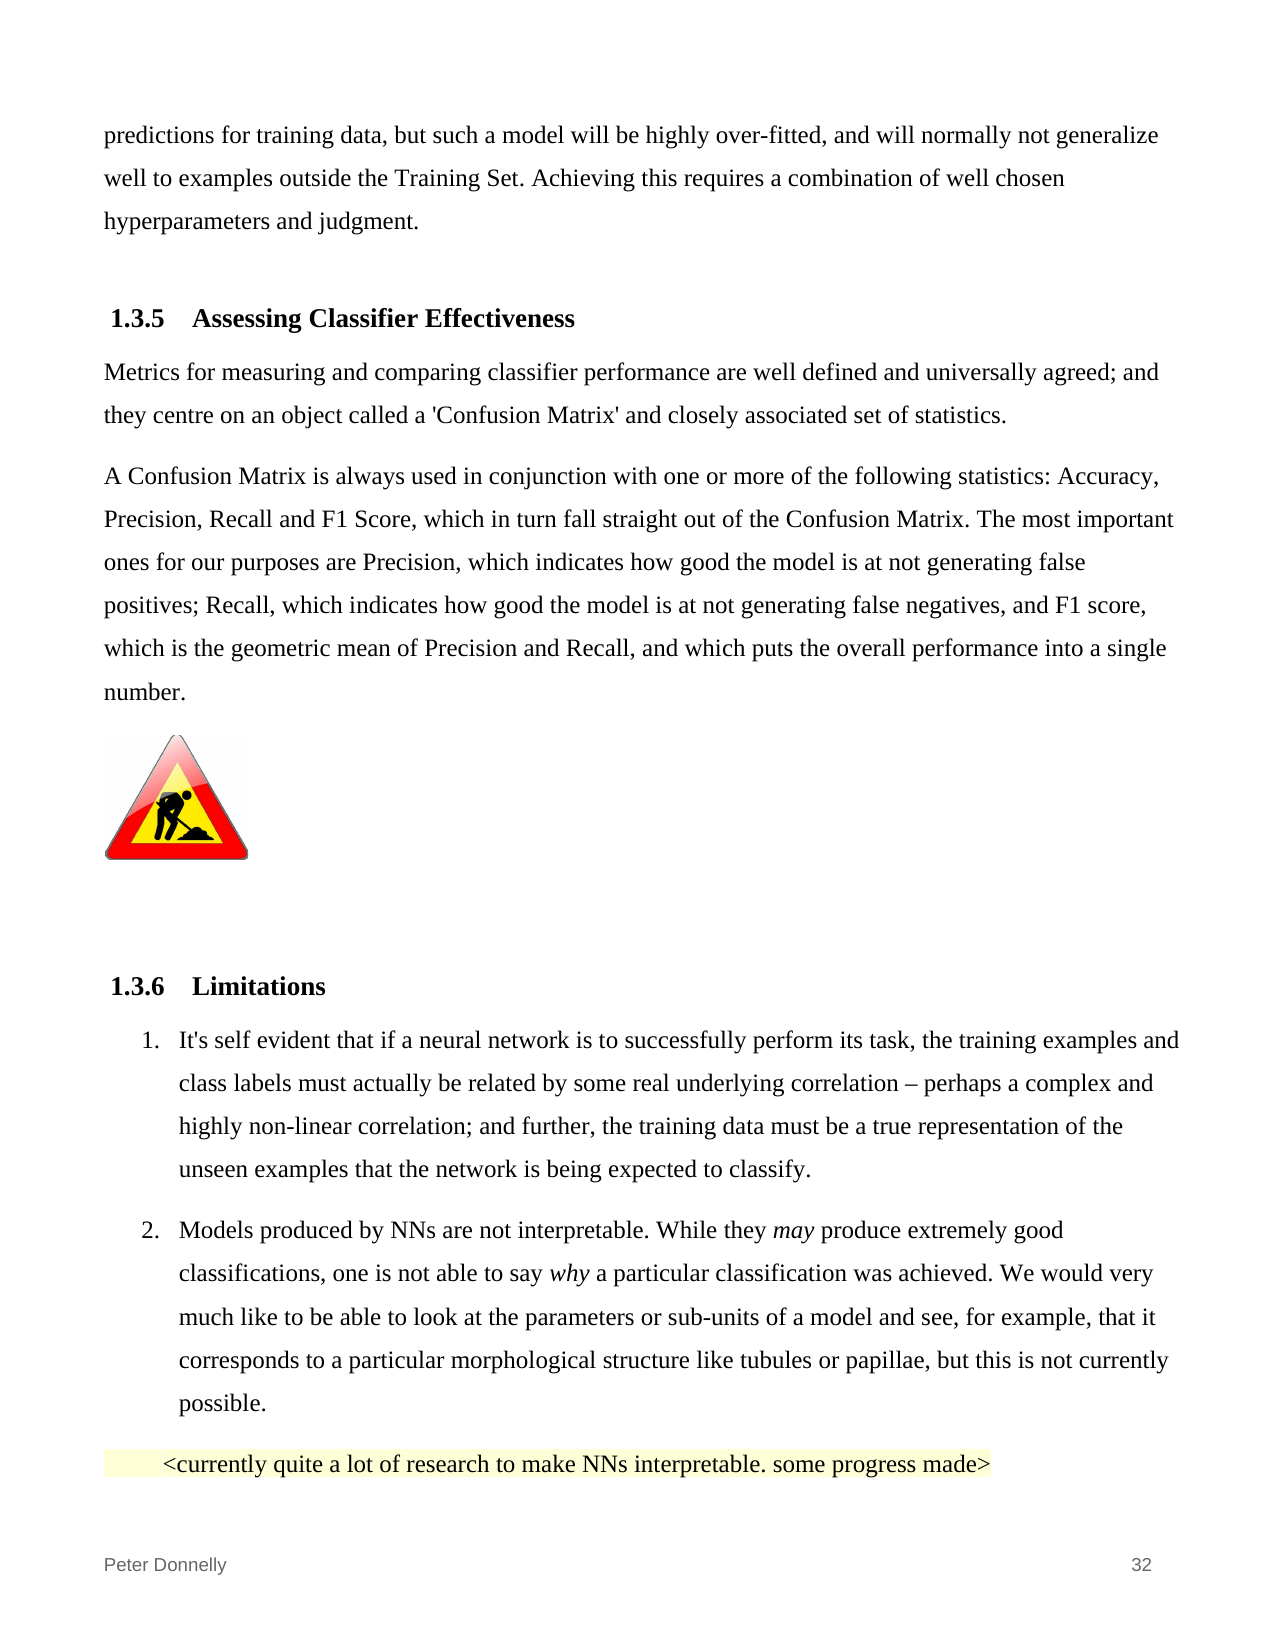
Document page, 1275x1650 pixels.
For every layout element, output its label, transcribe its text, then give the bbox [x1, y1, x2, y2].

text A Confusion Matrix is always used in conjunction with one or more of the following statistics: Accuracy, Precision, Recall and F1 Score, which in turn fall straight out of the Confusion Matrix. The most important ones for our purposes are Precision, which indicates how good the model is at not generating false positives; Recall, which indicates how good the model is at not generating false negatives, and F1 score, which is the geometric mean of Precision and Recall, and which puts the overall performance into a single number. [103, 461, 1181, 705]
subtitle Assessing Classifier Effectiveness [103, 302, 1181, 333]
picture [105, 735, 249, 860]
text Metrics for measuring and comparing classifier performance are well defined and universally agreed; and they centre on an object called a 'Confusion Matrix' and closely associated set of statistics. [103, 357, 1181, 429]
subtitle Limitations [103, 970, 1181, 1002]
text predictions for training data, but such a model will be highly over-fitted, and will normally not generalize well to examples outside the Training Set. Achieving this requires a combination of well chosen hyperparameters and judgment. [103, 120, 1181, 235]
list Models produced by NNs are not interpretable. While they may produce extremely good classifications, one is not able to say why a particular classification was achieved. We would very much like to be able to look at the parameters or sub-units of a model and see, for example, that it corresponds to a particular morphological structure like tubules or papillae, but this is not currently possible. [141, 1215, 1181, 1417]
text <currently quite a lot of research to make NNs interpretable. some progress made> [103, 1449, 1181, 1477]
list It's self evident that if a neural network is to successfully perform its task, the training examples and class labels must actually be related by some real underlying correlation – perhaps a complex and highly non-linear correlation; and further, the training data must be a true representation of the unseen examples that the network is being expected to classify. [141, 1025, 1181, 1183]
